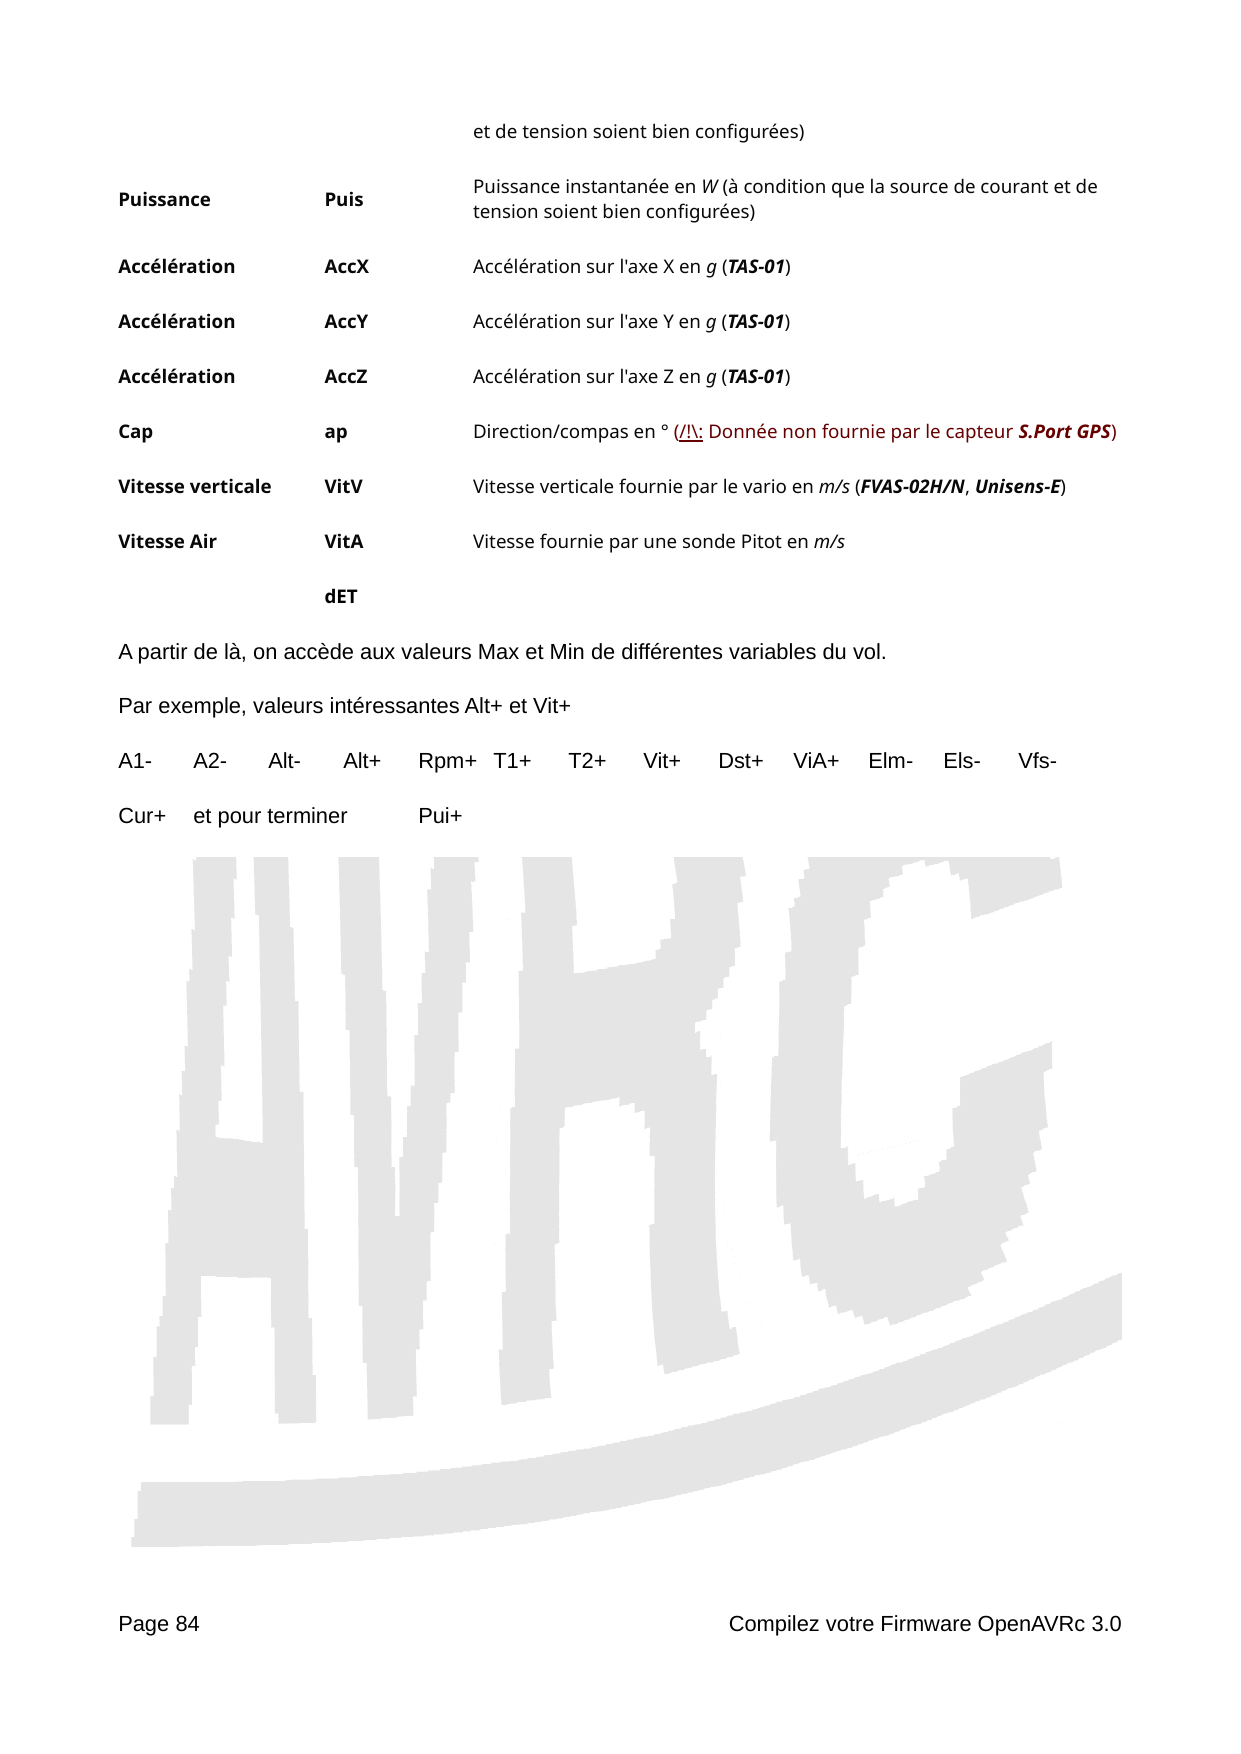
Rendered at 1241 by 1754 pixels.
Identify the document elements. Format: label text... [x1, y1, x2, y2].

table_cell [324, 118, 473, 173]
table_cell Accélération [118, 254, 324, 309]
table_cell Vitesse verticale fournie par le vario en m/s (FVAS-02H/N, Unisens-E) [473, 474, 1123, 529]
table_cell Accélération [118, 364, 324, 419]
table_cell et de tension soient bien configurées) [473, 118, 1123, 173]
table_cell Vitesse Air [118, 529, 324, 584]
table_cell Accélération sur l'axe Y en g (TAS-01) [473, 309, 1123, 364]
table_cell ap [324, 419, 473, 474]
table_cell Vitesse fournie par une sonde Pitot en m/s [473, 529, 1123, 584]
table_cell Vitesse verticale [118, 474, 324, 529]
table_cell VitA [324, 529, 473, 584]
table_cell Cap [118, 419, 324, 474]
table_cell Direction/compas en ° (/!\: Donnée non fournie par le capteur S.Port GPS) [473, 419, 1123, 474]
table_cell AccZ [324, 364, 473, 419]
table_cell Puis [324, 173, 473, 254]
table_cell AccX [324, 254, 473, 309]
table_cell [473, 584, 1123, 639]
table_cell AccY [324, 309, 473, 364]
table_cell [118, 118, 324, 173]
table_cell VitV [324, 474, 473, 529]
table_cell A partir de là, on accède aux valeurs Max et Min de différentes variables du vol. Par exemple, valeurs intéressantes Alt+ et Vit+ A1- A2- Alt- Alt+ Rpm+ T1+ T2+ Vit+ Dst+ ViA+ Elm- Els- Vfs- Cur+ et pour terminer Pui+ [118, 639, 1123, 857]
table_cell dET [324, 584, 473, 639]
table_cell [118, 584, 324, 639]
table_cell Puissance instantanée en W (à condition que la source de courant et de tension soient bien configurées) [473, 173, 1123, 254]
table_cell Accélération [118, 309, 324, 364]
table_cell Accélération sur l'axe Z en g (TAS-01) [473, 364, 1123, 419]
table_cell Accélération sur l'axe X en g (TAS-01) [473, 254, 1123, 309]
table_cell Puissance [118, 173, 324, 254]
